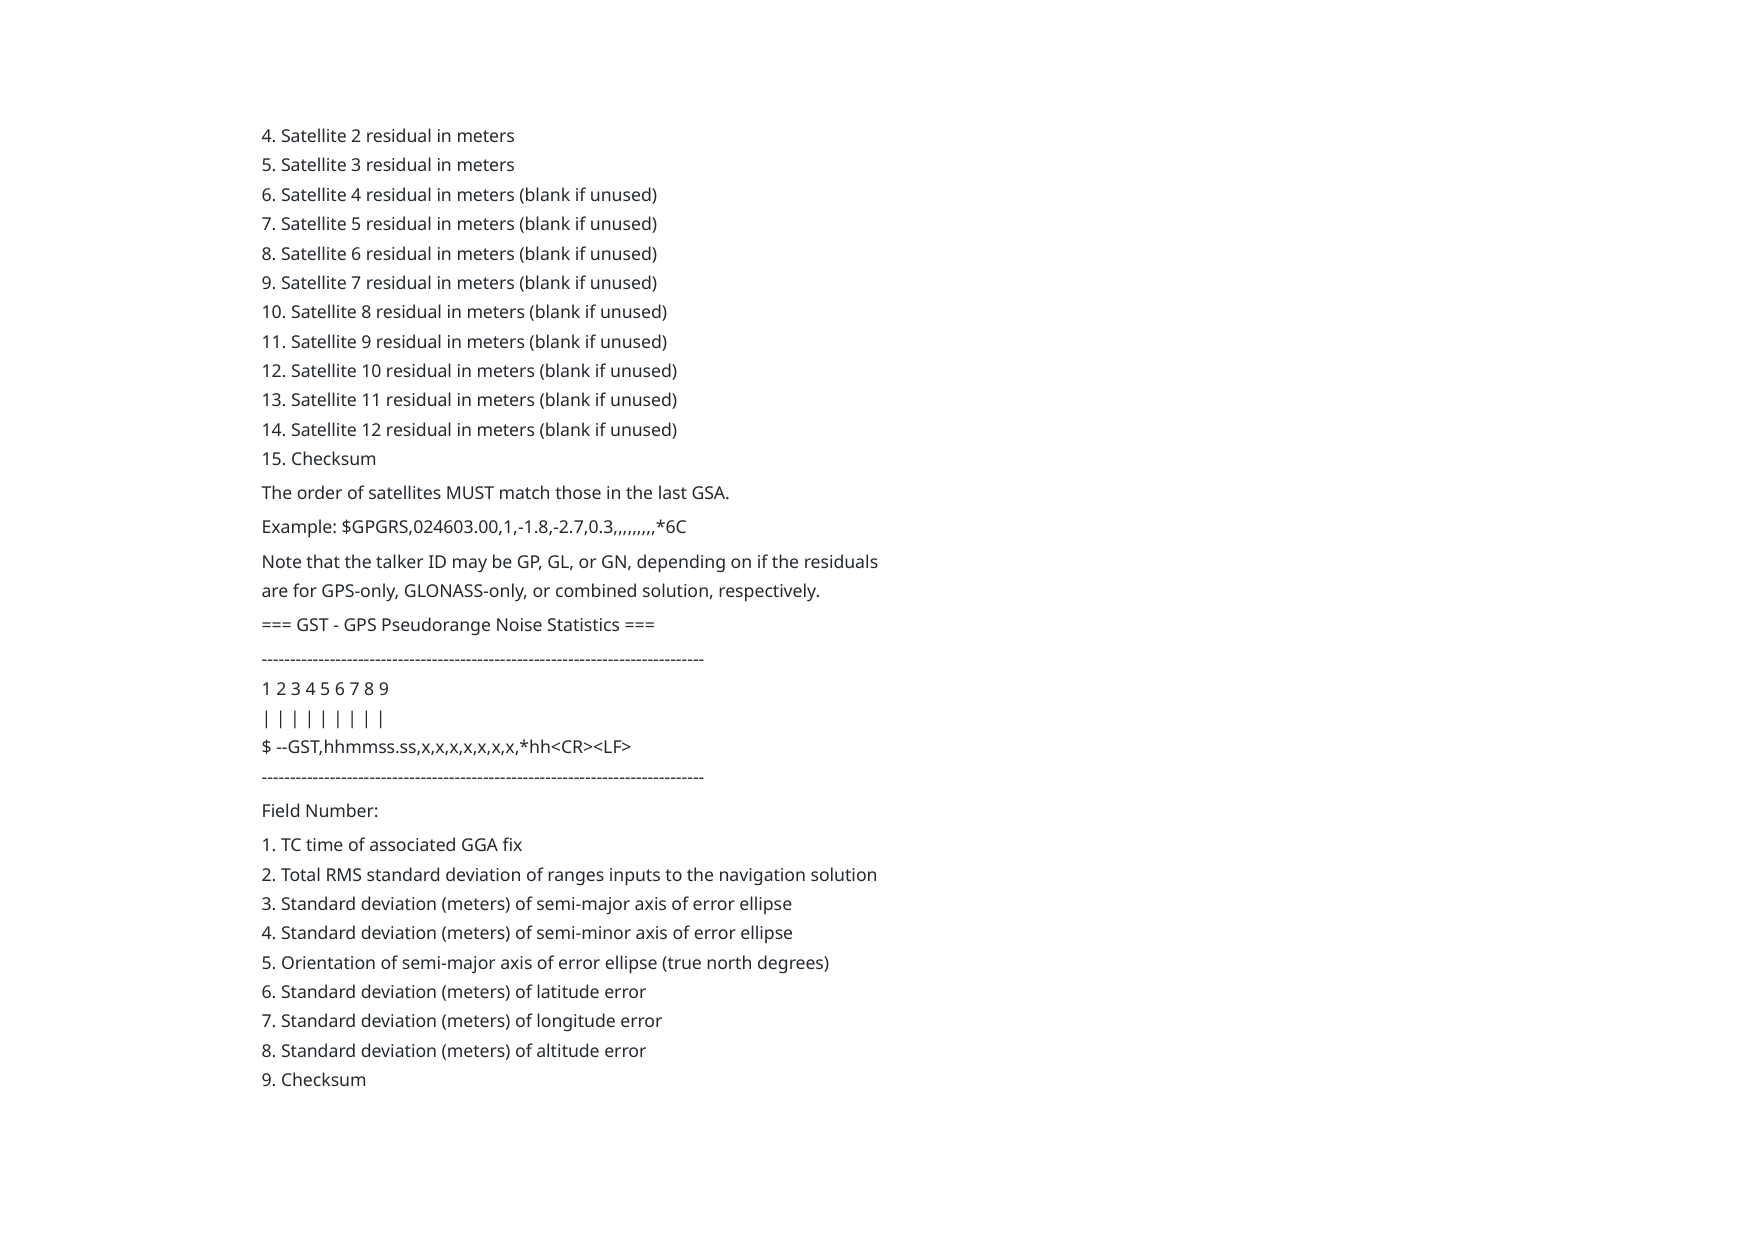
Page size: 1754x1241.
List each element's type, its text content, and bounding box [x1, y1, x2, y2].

table_cell [118, 1096, 261, 1101]
table_cell $ --GST,hhmmss.ss,x,x,x,x,x,x,x,*hh<CR><LF> [261, 730, 1636, 759]
table_cell [118, 324, 261, 353]
table_cell [261, 505, 1636, 509]
table_cell 11. Satellite 9 residual in meters (blank if unused) [261, 324, 1636, 353]
table_cell [261, 471, 1636, 475]
table_cell [118, 544, 261, 573]
table_cell [118, 1062, 261, 1092]
table_cell [118, 383, 261, 412]
table_cell [118, 886, 261, 915]
table_cell | | | | | | | | | [261, 700, 1636, 729]
table_cell 6. Satellite 4 residual in meters (blank if unused) [261, 177, 1636, 206]
table_cell Note that the talker ID may be GP, GL, or GN, depending on if the residuals [261, 544, 1636, 573]
table_cell 9. Satellite 7 residual in meters (blank if unused) [261, 265, 1636, 294]
table_cell [118, 118, 261, 147]
table_cell [118, 793, 261, 822]
table_cell [118, 1004, 261, 1033]
table_cell [118, 412, 261, 441]
table_cell 14. Satellite 12 residual in meters (blank if unused) [261, 412, 1636, 441]
table_cell [118, 510, 261, 539]
table_cell [118, 539, 261, 544]
table_cell [118, 573, 261, 602]
table_cell [118, 945, 261, 974]
table_cell [118, 475, 261, 505]
table_cell [261, 788, 1636, 793]
table_cell [118, 671, 261, 700]
table_cell [261, 1096, 1636, 1101]
table_cell [118, 641, 261, 671]
table_cell [261, 823, 1636, 827]
table_cell [118, 441, 261, 471]
table_cell ------------------------------------------------------------------------------ [261, 759, 1636, 788]
table_cell 13. Satellite 11 residual in meters (blank if unused) [261, 383, 1636, 412]
table_cell [118, 294, 261, 324]
table_cell [118, 1033, 261, 1062]
table_cell 12. Satellite 10 residual in meters (blank if unused) [261, 353, 1636, 382]
table_cell === GST - GPS Pseudorange Noise Statistics === [261, 607, 1636, 637]
table_cell 5. Satellite 3 residual in meters [261, 148, 1636, 177]
table_cell 2. Total RMS standard deviation of ranges inputs to the navigation solution [261, 857, 1636, 886]
table_cell Example: $GPGRS,024603.00,1,-1.8,-2.7,0.3,,,,,,,,,*6C [261, 510, 1636, 539]
table_cell 7. Standard deviation (meters) of longitude error [261, 1004, 1636, 1033]
table_cell 10. Satellite 8 residual in meters (blank if unused) [261, 294, 1636, 324]
table_cell [118, 1092, 261, 1096]
table_cell 6. Standard deviation (meters) of latitude error [261, 974, 1636, 1003]
table_cell 1 2 3 4 5 6 7 8 9 [261, 671, 1636, 700]
table_cell 7. Satellite 5 residual in meters (blank if unused) [261, 206, 1636, 236]
table_cell [261, 539, 1636, 544]
table_cell The order of satellites MUST match those in the last GSA. [261, 475, 1636, 505]
table_cell [118, 236, 261, 265]
table_cell 3. Standard deviation (meters) of semi-major axis of error ellipse [261, 886, 1636, 915]
table_cell [118, 148, 261, 177]
table_cell 4. Satellite 2 residual in meters [261, 118, 1636, 147]
table_cell [118, 177, 261, 206]
table_cell [118, 206, 261, 236]
table_cell [118, 974, 261, 1003]
table_cell 5. Orientation of semi-major axis of error ellipse (true north degrees) [261, 945, 1636, 974]
table_cell [261, 1092, 1636, 1096]
table_cell [118, 759, 261, 788]
table_cell [118, 788, 261, 793]
table_cell [118, 637, 261, 641]
table_cell [118, 505, 261, 509]
table_cell [118, 915, 261, 945]
table_cell are for GPS-only, GLONASS-only, or combined solution, respectively. [261, 573, 1636, 602]
table_cell 9. Checksum [261, 1062, 1636, 1092]
table_cell 8. Standard deviation (meters) of altitude error [261, 1033, 1636, 1062]
table_cell [118, 700, 261, 729]
table_cell [261, 603, 1636, 607]
table_cell Field Number: [261, 793, 1636, 822]
table_cell ------------------------------------------------------------------------------ [261, 641, 1636, 671]
table_cell [118, 607, 261, 637]
table_cell 15. Checksum [261, 441, 1636, 471]
table_cell [261, 637, 1636, 641]
table_cell [118, 730, 261, 759]
table_cell [118, 827, 261, 857]
table_cell [118, 471, 261, 475]
table_cell [118, 265, 261, 294]
table_cell [118, 353, 261, 382]
table_cell 4. Standard deviation (meters) of semi-minor axis of error ellipse [261, 915, 1636, 945]
table_cell 1. TC time of associated GGA fix [261, 827, 1636, 857]
table_cell [118, 823, 261, 827]
table_cell [118, 603, 261, 607]
table_cell 8. Satellite 6 residual in meters (blank if unused) [261, 236, 1636, 265]
table_cell [118, 857, 261, 886]
